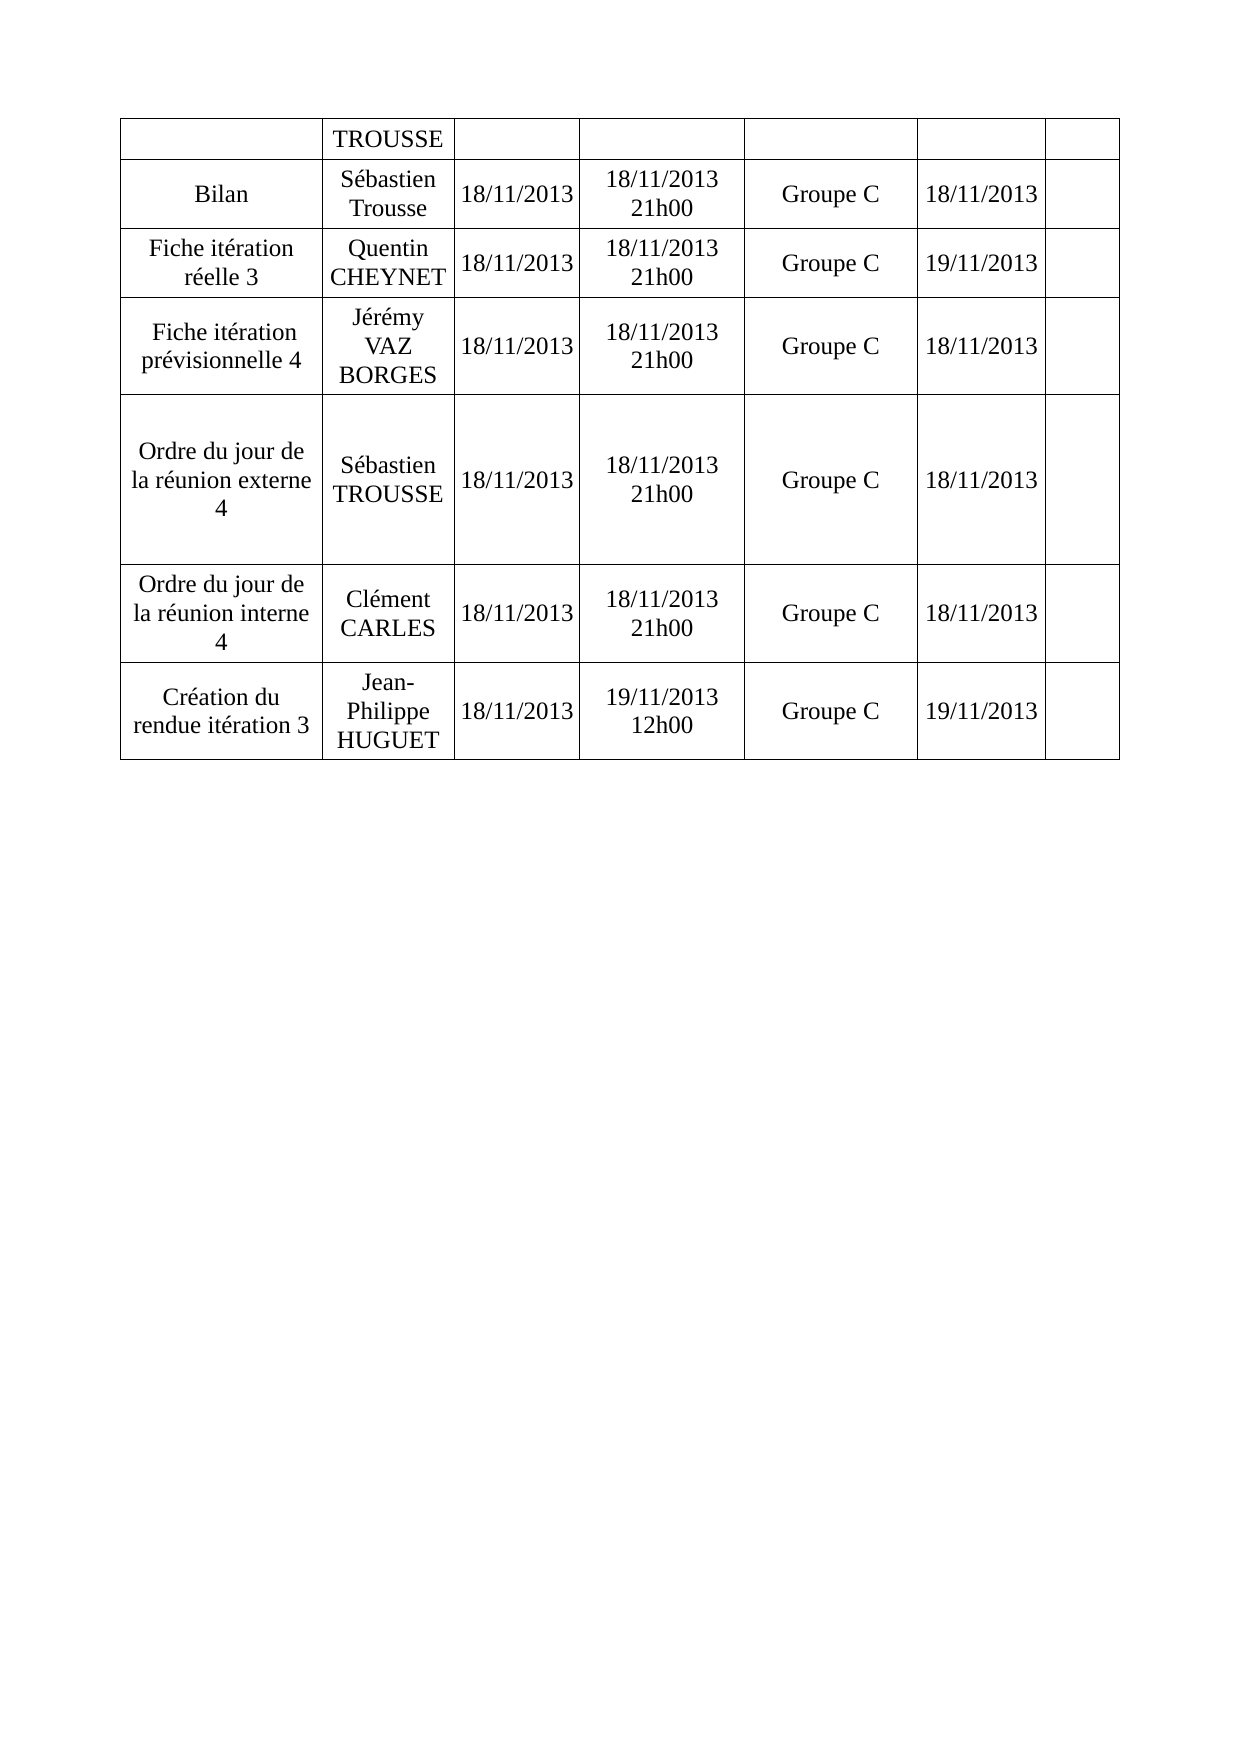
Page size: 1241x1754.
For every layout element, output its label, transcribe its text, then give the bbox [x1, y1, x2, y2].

table_cell Fiche itération réelle 3 [121, 229, 322, 297]
table_cell 19/11/2013 12h00 [580, 663, 744, 759]
table_cell 18/11/2013 [455, 229, 579, 297]
table_cell 18/11/2013 [455, 663, 579, 759]
table_cell 18/11/2013 [455, 298, 579, 394]
table_cell [918, 119, 1045, 158]
table_cell Création du rendue itération 3 [121, 663, 322, 759]
table_cell Groupe C [745, 663, 917, 759]
table_cell 18/11/2013 [455, 565, 579, 662]
table_cell [1046, 229, 1119, 297]
table_cell [580, 119, 744, 158]
table_cell 18/11/2013 [918, 298, 1045, 394]
table_cell Groupe C [745, 229, 917, 297]
table_cell [1046, 160, 1119, 227]
table_cell 18/11/2013 21h00 [580, 229, 744, 297]
table_cell [745, 119, 917, 158]
table_cell Groupe C [745, 565, 917, 662]
table_cell Quentin CHEYNET [323, 229, 454, 297]
table_cell Jean-Philippe HUGUET [323, 663, 454, 759]
table_cell 18/11/2013 [455, 160, 579, 227]
table_cell 18/11/2013 [455, 395, 579, 564]
table_cell Clément CARLES [323, 565, 454, 662]
table_cell Groupe C [745, 160, 917, 227]
table_cell Groupe C [745, 298, 917, 394]
table_cell 19/11/2013 [918, 229, 1045, 297]
table_cell Bilan [121, 160, 322, 227]
table_cell Ordre du jour de la réunion interne 4 [121, 565, 322, 662]
table_cell Sébastien TROUSSE [323, 395, 454, 564]
table_cell Ordre du jour de la réunion externe 4 [121, 395, 322, 564]
table_cell [455, 119, 579, 158]
table_cell Groupe C [745, 395, 917, 564]
table_cell [121, 119, 322, 158]
table_cell 19/11/2013 [918, 663, 1045, 759]
table_cell 18/11/2013 21h00 [580, 395, 744, 564]
table_cell [1046, 119, 1119, 158]
table_cell 18/11/2013 [918, 565, 1045, 662]
table_cell Sébastien Trousse [323, 160, 454, 227]
table_cell Fiche itération prévisionnelle 4 [121, 298, 322, 394]
table_cell [1046, 663, 1119, 759]
table_cell [1046, 565, 1119, 662]
table_cell [1046, 395, 1119, 564]
table_cell 18/11/2013 [918, 160, 1045, 227]
table_cell Jérémy VAZ BORGES [323, 298, 454, 394]
table_cell 18/11/2013 21h00 [580, 160, 744, 227]
table_cell 18/11/2013 21h00 [580, 565, 744, 662]
table_cell 18/11/2013 21h00 [580, 298, 744, 394]
table_cell 18/11/2013 [918, 395, 1045, 564]
table_cell [1046, 298, 1119, 394]
table_cell TROUSSE [323, 119, 454, 158]
